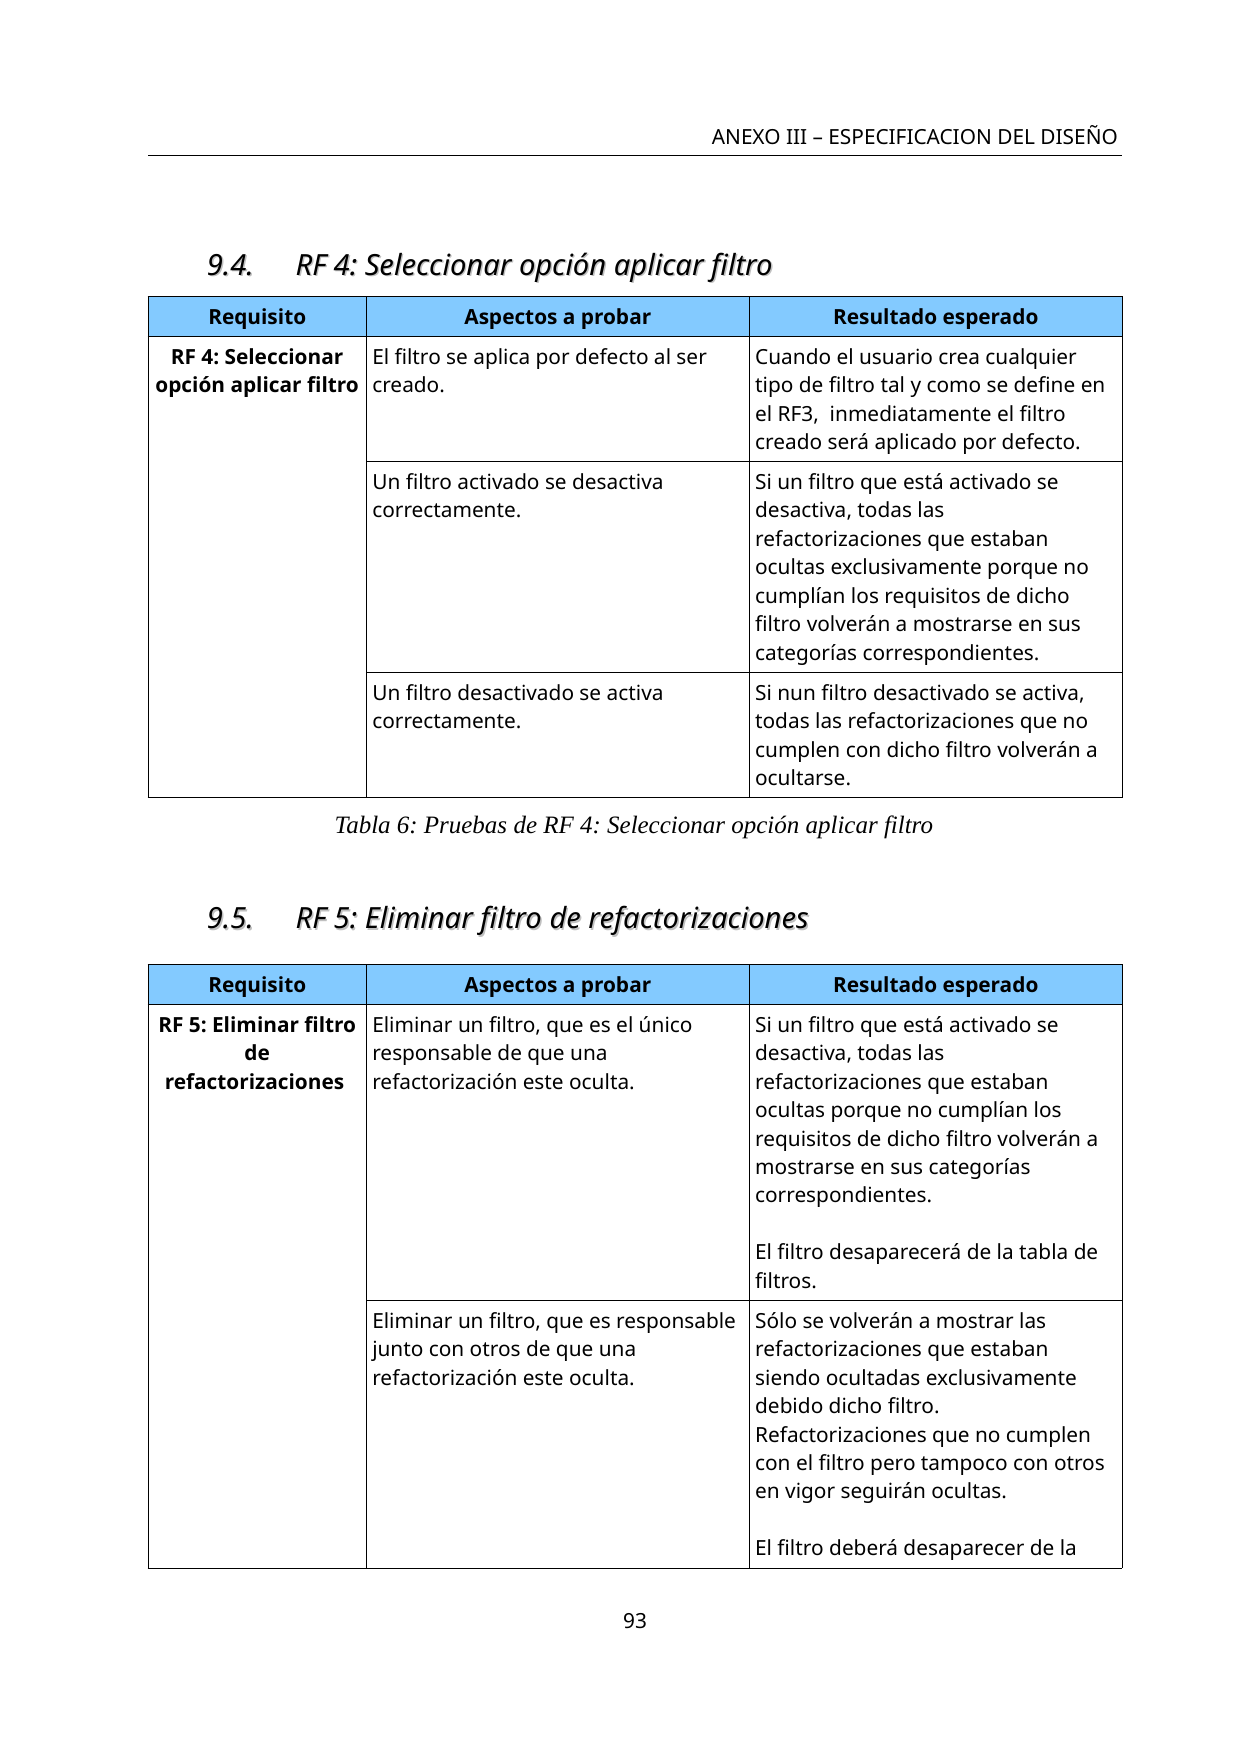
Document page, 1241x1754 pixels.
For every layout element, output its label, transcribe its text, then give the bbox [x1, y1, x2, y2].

subtitle RF 4: Seleccionar opción aplicar filtro [207, 244, 1122, 284]
table_cell Sólo se volverán a mostrar las refactorizaciones que estaban siendo ocultadas exclusivamente debido dicho filtro. Refactorizaciones que no cumplen con el filtro pero tampoco con otros en vigor seguirán ocultas. El filtro deberá desaparecer de la [750, 1301, 1122, 1568]
table_header Aspectos a probar [367, 297, 749, 336]
table_header Requisito [149, 965, 366, 1004]
table_cell Si un filtro que está activado se desactiva, todas las refactorizaciones que estaban ocultas porque no cumplían los requisitos de dicho filtro volverán a mostrarse en sus categorías correspondientes. El filtro desaparecerá de la tabla de filtros. [750, 1005, 1122, 1300]
table_header Resultado esperado [750, 297, 1122, 336]
table_cell Un filtro desactivado se activa correctamente. [367, 673, 749, 797]
table_header Aspectos a probar [367, 965, 749, 1004]
table_cell Cuando el usuario crea cualquier tipo de filtro tal y como se define en el RF3, inmediatamente el filtro creado será aplicado por defecto. [750, 337, 1122, 461]
table_cell Si nun filtro desactivado se activa, todas las refactorizaciones que no cumplen con dicho filtro volverán a ocultarse. [750, 673, 1122, 797]
table_cell Eliminar un filtro, que es responsable junto con otros de que una refactorización este oculta. [367, 1301, 749, 1568]
table_cell RF 4: Seleccionar opción aplicar filtro [149, 337, 366, 797]
table_cell RF 5: Eliminar filtro de refactorizaciones [149, 1005, 366, 1568]
table_cell Un filtro activado se desactiva correctamente. [367, 462, 749, 672]
table_cell Si un filtro que está activado se desactiva, todas las refactorizaciones que estaban ocultas exclusivamente porque no cumplían los requisitos de dicho filtro volverán a mostrarse en sus categorías correspondientes. [750, 462, 1122, 672]
subtitle RF 5: Eliminar filtro de refactorizaciones [207, 898, 1122, 937]
text Tabla 6: Pruebas de RF 4: Seleccionar opción aplicar filtro [148, 810, 1122, 839]
table_header Requisito [149, 297, 366, 336]
table_header Resultado esperado [750, 965, 1122, 1004]
table_cell El filtro se aplica por defecto al ser creado. [367, 337, 749, 461]
table_cell Eliminar un filtro, que es el único responsable de que una refactorización este oculta. [367, 1005, 749, 1300]
